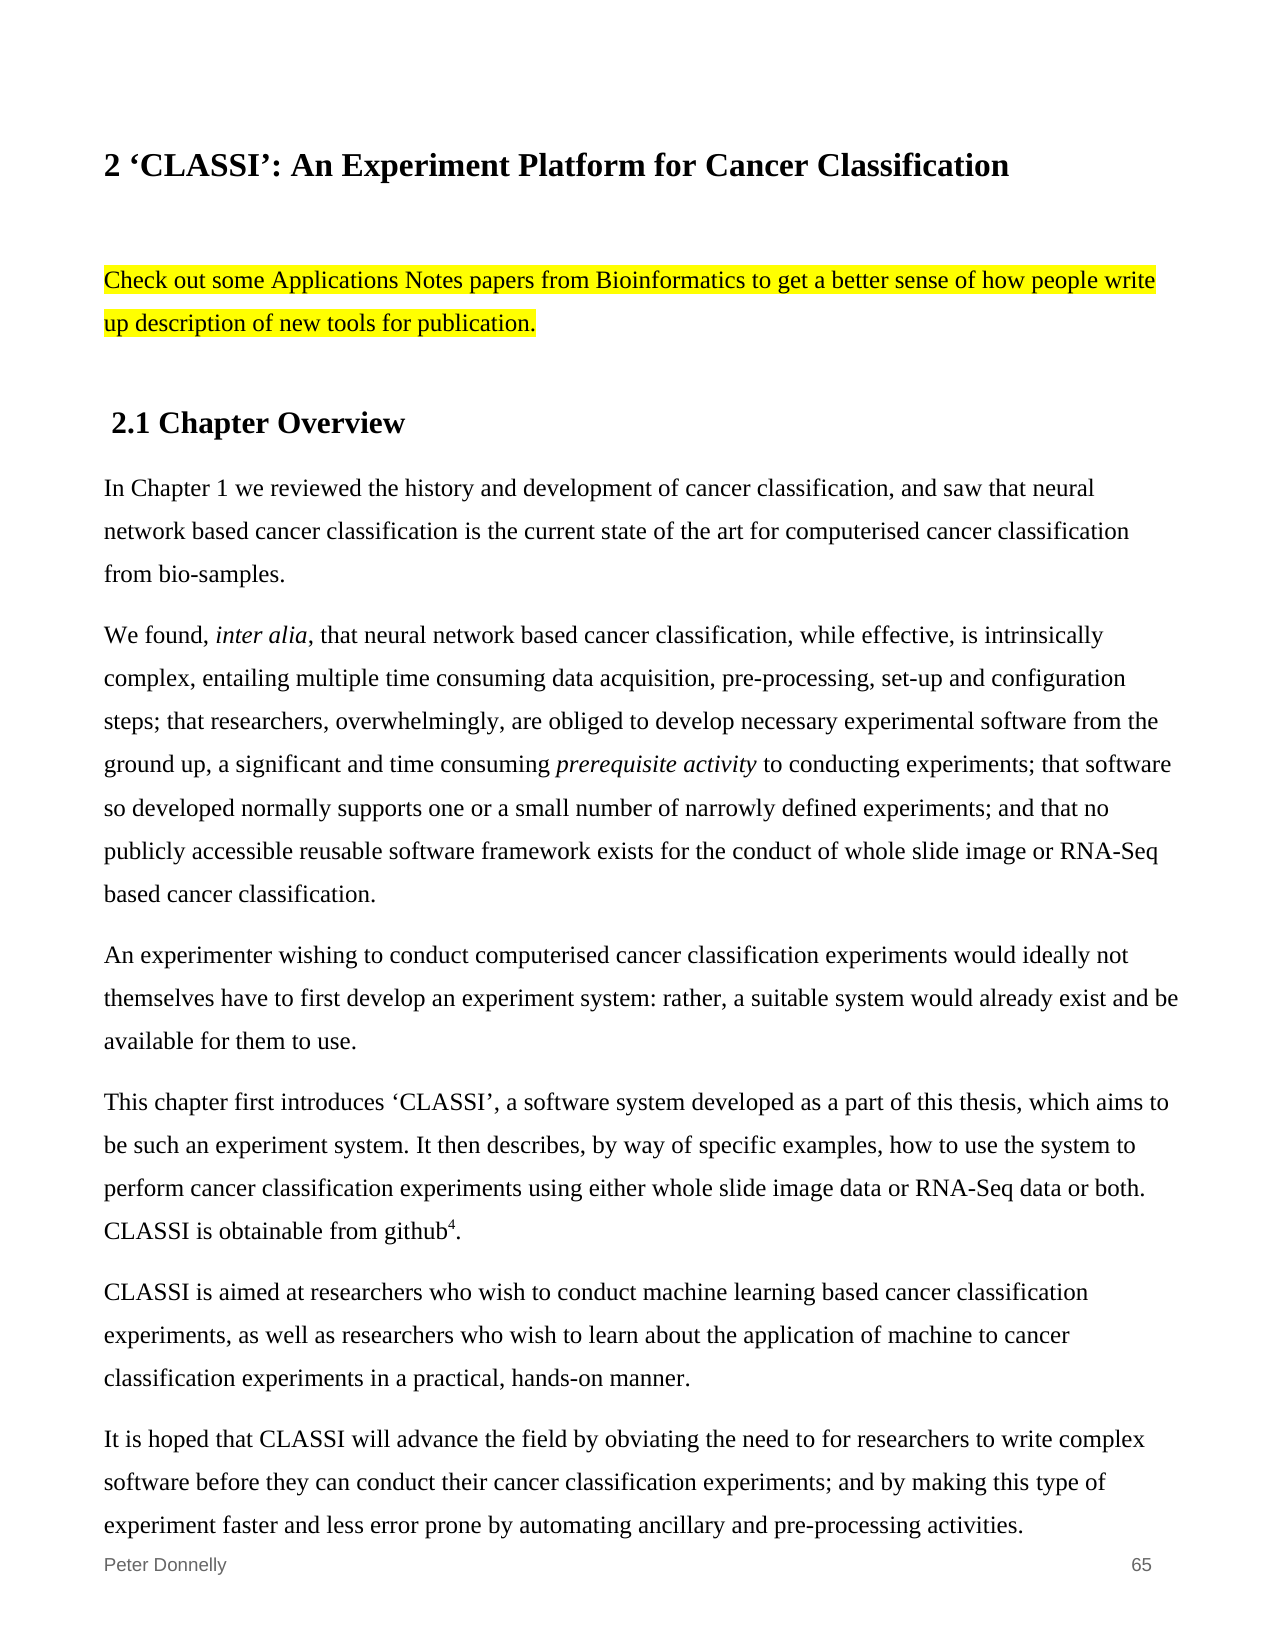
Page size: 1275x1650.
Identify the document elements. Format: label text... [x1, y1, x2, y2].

subtitle ‘CLASSI’: An Experiment Platform for Cancer Classification [103, 145, 1181, 183]
text It is hoped that CLASSI will advance the field by obviating the need to for researchers to write complex software before they can conduct their cancer classification experiments; and by making this type of experiment faster and less error prone by automating ancillary and pre-processing activities. [103, 1424, 1181, 1539]
text We found, inter alia, that neural network based cancer classification, while effective, is intrinsically complex, entailing multiple time consuming data acquisition, pre-processing, set-up and configuration steps; that researchers, overwhelmingly, are obliged to develop necessary experimental software from the ground up, a significant and time consuming prerequisite activity to conducting experiments; that software so developed normally supports one or a small number of narrowly defined experiments; and that no publicly accessible reusable software framework exists for the conduct of whole slide image or RNA-Seq based cancer classification. [103, 620, 1181, 908]
text An experimenter wishing to conduct computerised cancer classification experiments would ideally not themselves have to first develop an experiment system: rather, a suitable system would already exist and be available for them to use. [103, 940, 1181, 1055]
text Check out some Applications Notes papers from Bioinformatics to get a better sense of how people write up description of new tools for publication. [103, 265, 1181, 337]
text In Chapter 1 we reviewed the history and development of cancer classification, and saw that neural network based cancer classification is the current state of the art for computerised cancer classification from bio-samples. [103, 473, 1181, 588]
text CLASSI is aimed at researchers who wish to conduct machine learning based cancer classification experiments, as well as researchers who wish to learn about the application of machine to cancer classification experiments in a practical, hands-on manner. [103, 1277, 1181, 1392]
text This chapter first introduces ‘CLASSI’, a software system developed as a part of this thesis, which aims to be such an experiment system. It then describes, by way of specific examples, how to use the system to perform cancer classification experiments using either whole slide image data or RNA-Seq data or both. CLASSI is obtainable from github. [103, 1087, 1181, 1245]
subtitle Chapter Overview [103, 405, 1181, 441]
